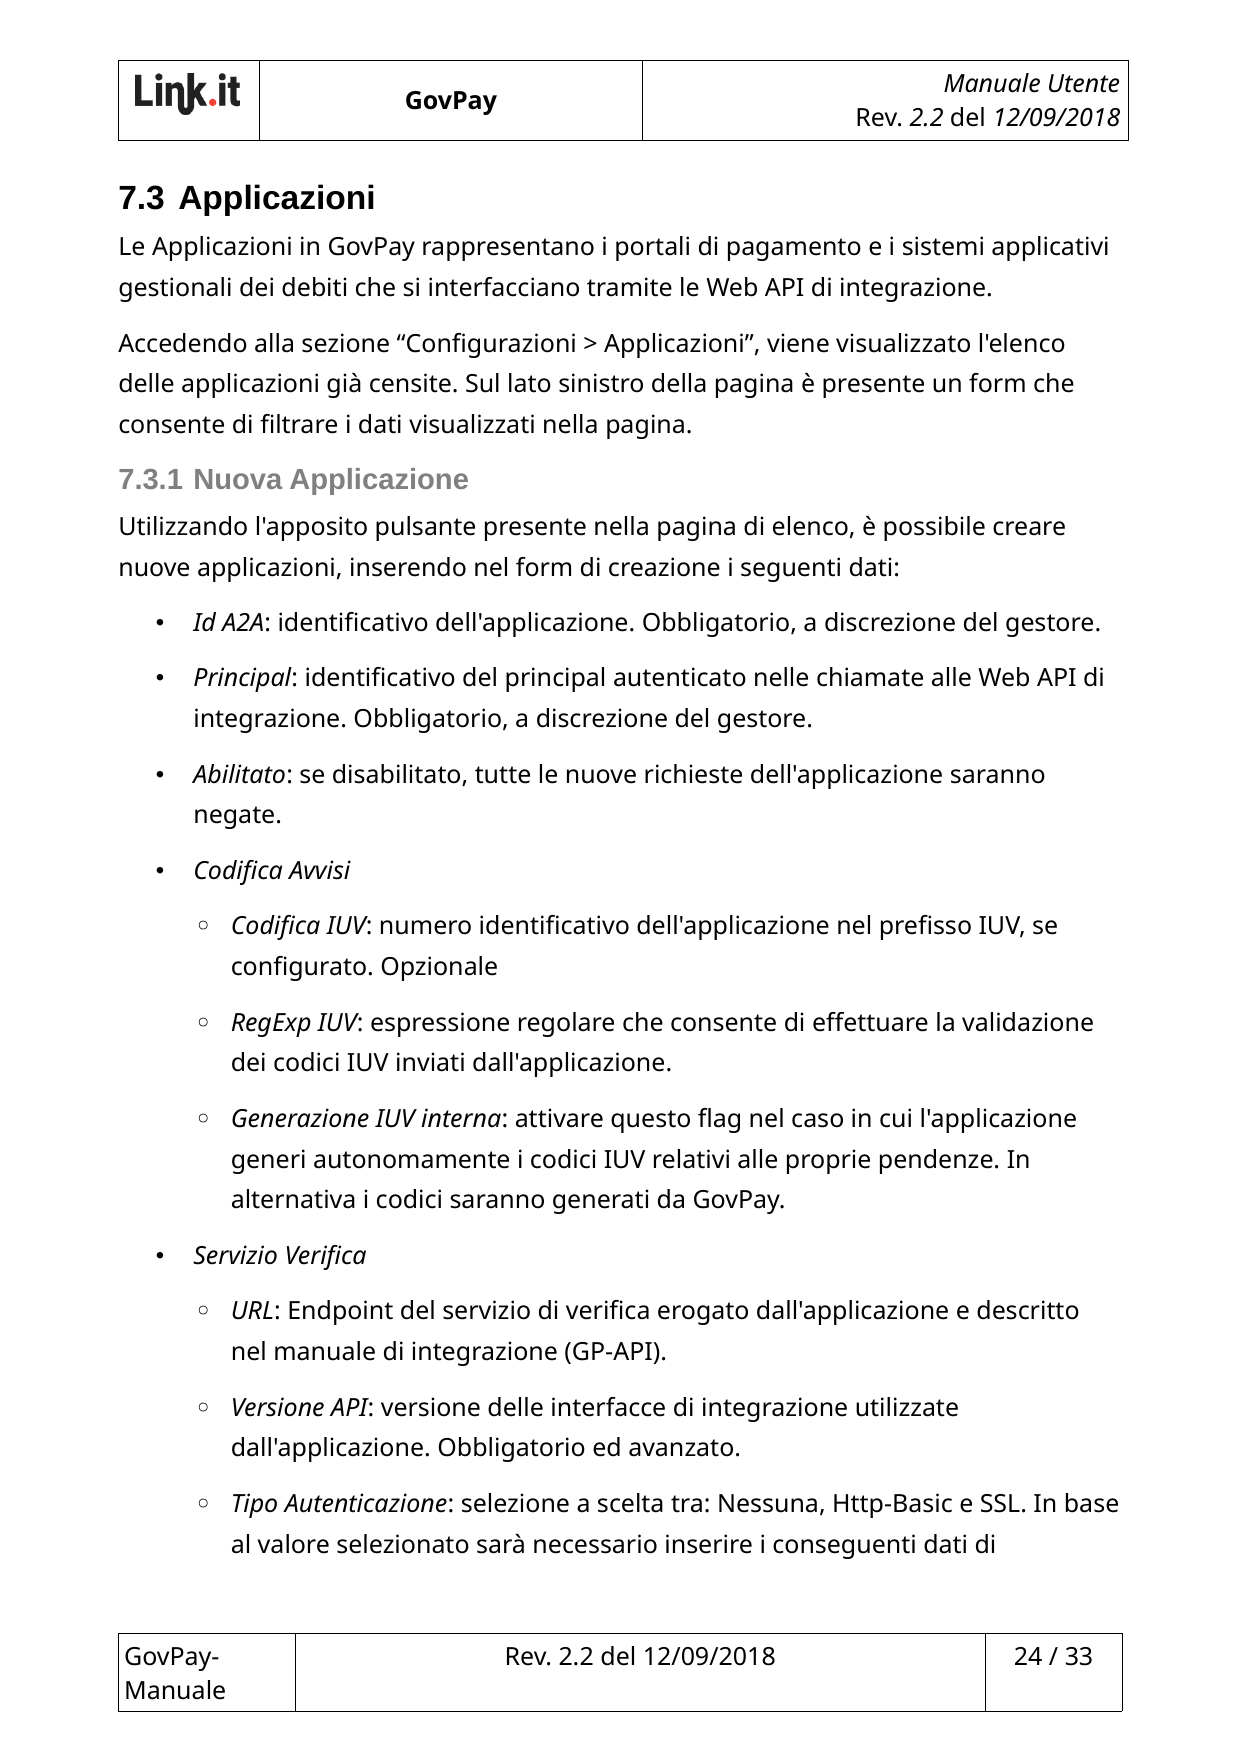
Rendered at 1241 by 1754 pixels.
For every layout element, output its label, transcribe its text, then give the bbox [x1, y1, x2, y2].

list Versione API: versione delle interfacce di integrazione utilizzate dall'applicazione. Obbligatorio ed avanzato. [193, 1389, 1122, 1464]
list Tipo Autenticazione: selezione a scelta tra: Nessuna, Http-Basic e SSL. In base al valore selezionato sarà necessario inserire i conseguenti dati di [193, 1486, 1122, 1560]
text Utilizzando l'apposito pulsante presente nella pagina di elenco, è possibile creare nuove applicazioni, inserendo nel form di creazione i seguenti dati: [118, 508, 1122, 583]
list Id A2A: identificativo dell'applicazione. Obbligatorio, a discrezione del gestore. [156, 605, 1122, 639]
list Generazione IUV interna: attivare questo flag nel caso in cui l'applicazione generi autonomamente i codici IUV relativi alle proprie pendenze. In alternativa i codici saranno generati da GovPay. [193, 1101, 1122, 1216]
list RegExp IUV: espressione regolare che consente di effettuare la validazione dei codici IUV inviati dall'applicazione. [193, 1004, 1122, 1079]
list Abilitato: se disabilitato, tutte le nuove richieste dell'applicazione saranno negate. [156, 756, 1122, 831]
subtitle Applicazioni [118, 178, 1122, 217]
text Accedendo alla sezione “Configurazioni > Applicazioni”, viene visualizzato l'elenco delle applicazioni già censite. Sul lato sinistro della pagina è presente un form che consente di filtrare i dati visualizzati nella pagina. [118, 325, 1122, 441]
list Servizio Verifica [156, 1238, 1122, 1272]
list URL: Endpoint del servizio di verifica erogato dall'applicazione e descritto nel manuale di integrazione (GP-API). [193, 1293, 1122, 1368]
picture [123, 65, 254, 119]
list Codifica IUV: numero identificativo dell'applicazione nel prefisso IUV, se configurato. Opzionale [193, 908, 1122, 983]
text Le Applicazioni in GovPay rappresentano i portali di pagamento e i sistemi applicativi gestionali dei debiti che si interfacciano tramite le Web API di integrazione. [118, 229, 1122, 304]
list Codifica Avvisi [156, 853, 1122, 887]
list Principal: identificativo del principal autenticato nelle chiamate alle Web API di integrazione. Obbligatorio, a discrezione del gestore. [156, 660, 1122, 735]
subtitle Nuova Applicazione [118, 462, 1122, 496]
